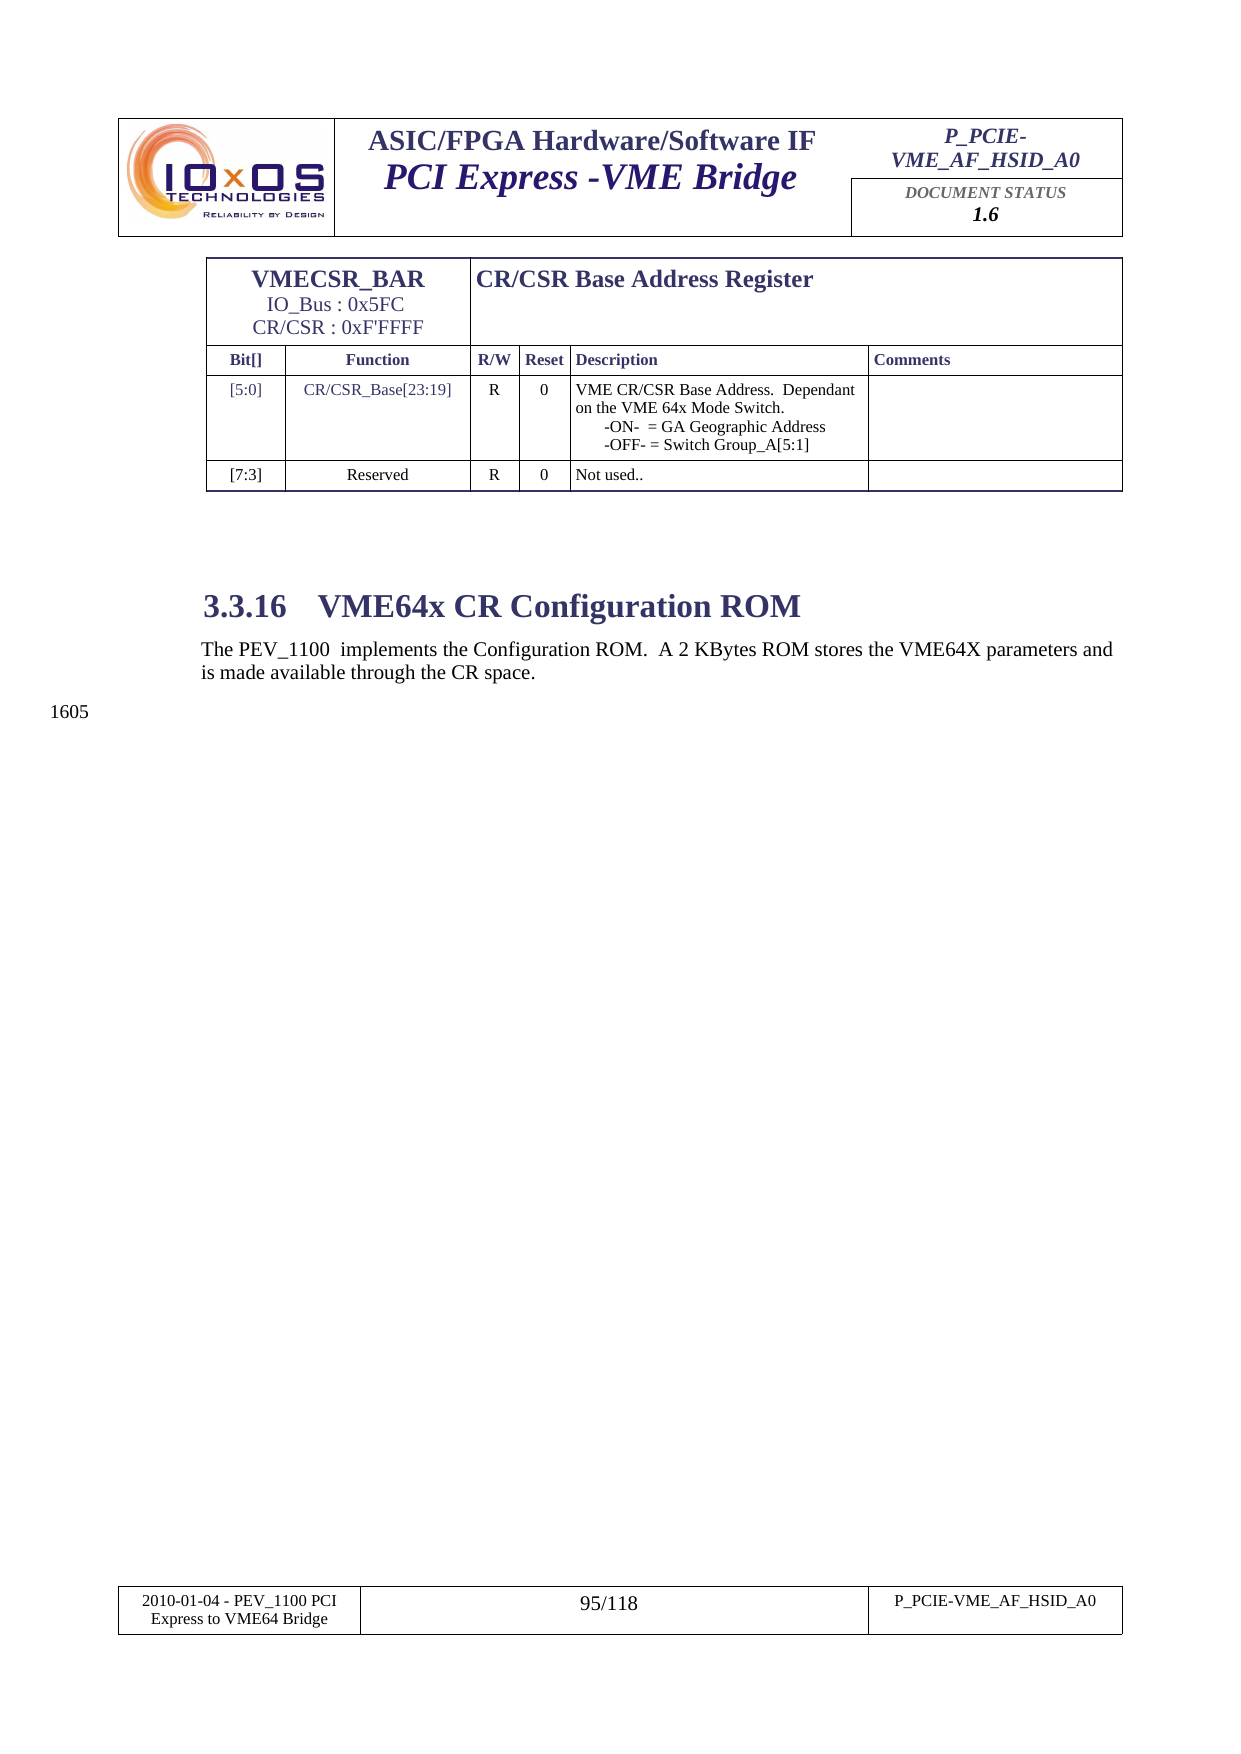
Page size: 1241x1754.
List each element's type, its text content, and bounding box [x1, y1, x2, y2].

text The PEV_1100 implements the Configuration ROM. A 2 KBytes ROM stores the VME64X parameters and is made available through the CR space. [201, 637, 1122, 684]
table_cell 0 [520, 461, 570, 490]
table_cell R [471, 461, 519, 490]
table_cell R [471, 376, 519, 460]
table_cell [5:0] [207, 376, 285, 460]
table_header VMECSR_BAR IO_Bus : 0x5FC CR/CSR : 0xF'FFFF [207, 259, 470, 344]
table_cell 0 [520, 376, 570, 460]
table_cell R/W [471, 346, 519, 374]
table_cell Reserved [286, 461, 470, 490]
table_cell [7:3] [207, 461, 285, 490]
table_cell Function [286, 346, 470, 374]
table_cell CR/CSR_Base[23:19] [286, 376, 470, 460]
table_cell Comments [869, 346, 1122, 374]
picture [125, 123, 326, 222]
table_cell Not used.. [571, 461, 868, 490]
table_cell Bit[] [207, 346, 285, 374]
subtitle VME64x CR Configuration ROM [195, 588, 1122, 625]
table_cell Description [571, 346, 868, 374]
table_cell VME CR/CSR Base Address. Dependant on the VME 64x Mode Switch. -ON- = GA Geographic Address -OFF- = Switch Group_A[5:1] [571, 376, 868, 460]
table_cell [869, 461, 1122, 490]
table_cell [869, 376, 1122, 460]
table_header CR/CSR Base Address Register [471, 259, 1122, 344]
table_cell Reset [520, 346, 570, 374]
